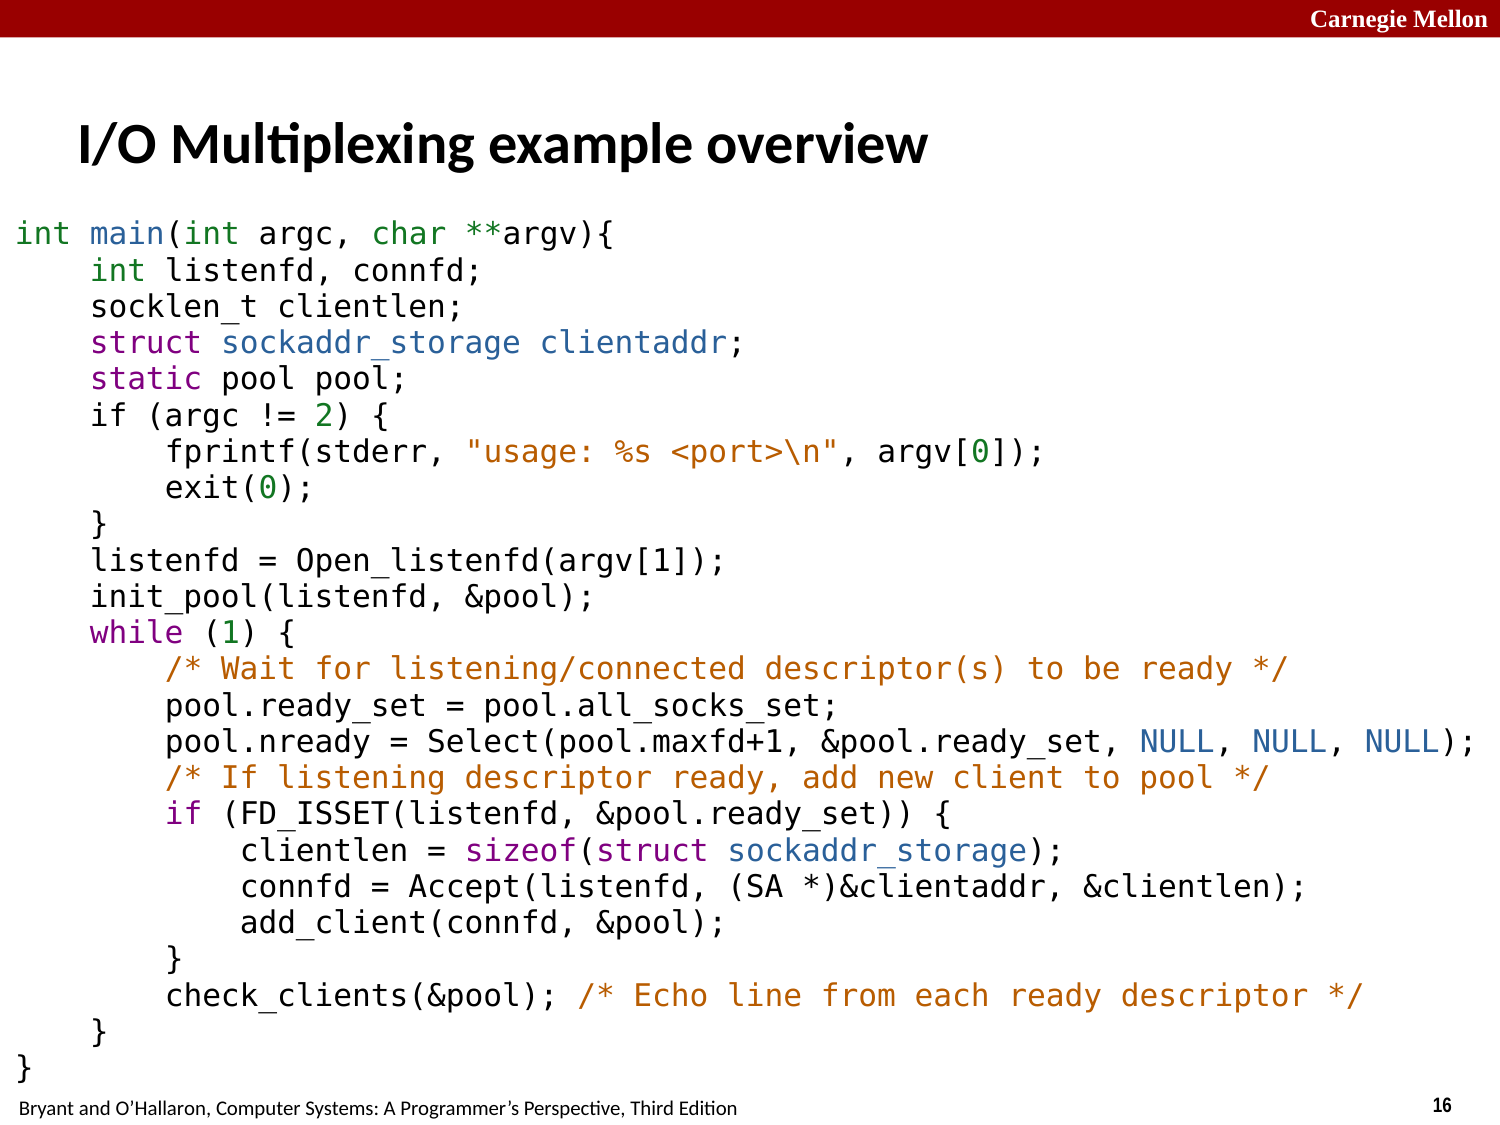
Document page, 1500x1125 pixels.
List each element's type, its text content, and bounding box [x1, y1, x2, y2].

title I/O Multiplexing example overview [62, 93, 1337, 188]
text_box int main(int argc, char **argv){ int listenfd, connfd; socklen_t clientlen; struct sockaddr_storage clientaddr; static pool pool; if (argc != 2) { fprintf(stderr, "usage: %s <port>\n", argv[0]); exit(0); } listenfd = Open_listenfd(argv[1]); init_pool(listenfd, &pool); while (1) { /* Wait for listening/connected descriptor(s) to be ready */ pool.ready_set = pool.all_socks_set; pool.nready = Select(pool.maxfd+1, &pool.ready_set, NULL, NULL, NULL); /* If listening descriptor ready, add new client to pool */ if (FD_ISSET(listenfd, &pool.ready_set)) { clientlen = sizeof(struct sockaddr_storage); connfd = Accept(listenfd, (SA *)&clientaddr, &clientlen); add_client(connfd, &pool); } check_clients(&pool); /* Echo line from each ready descriptor */ } } [0, 208, 1500, 1125]
